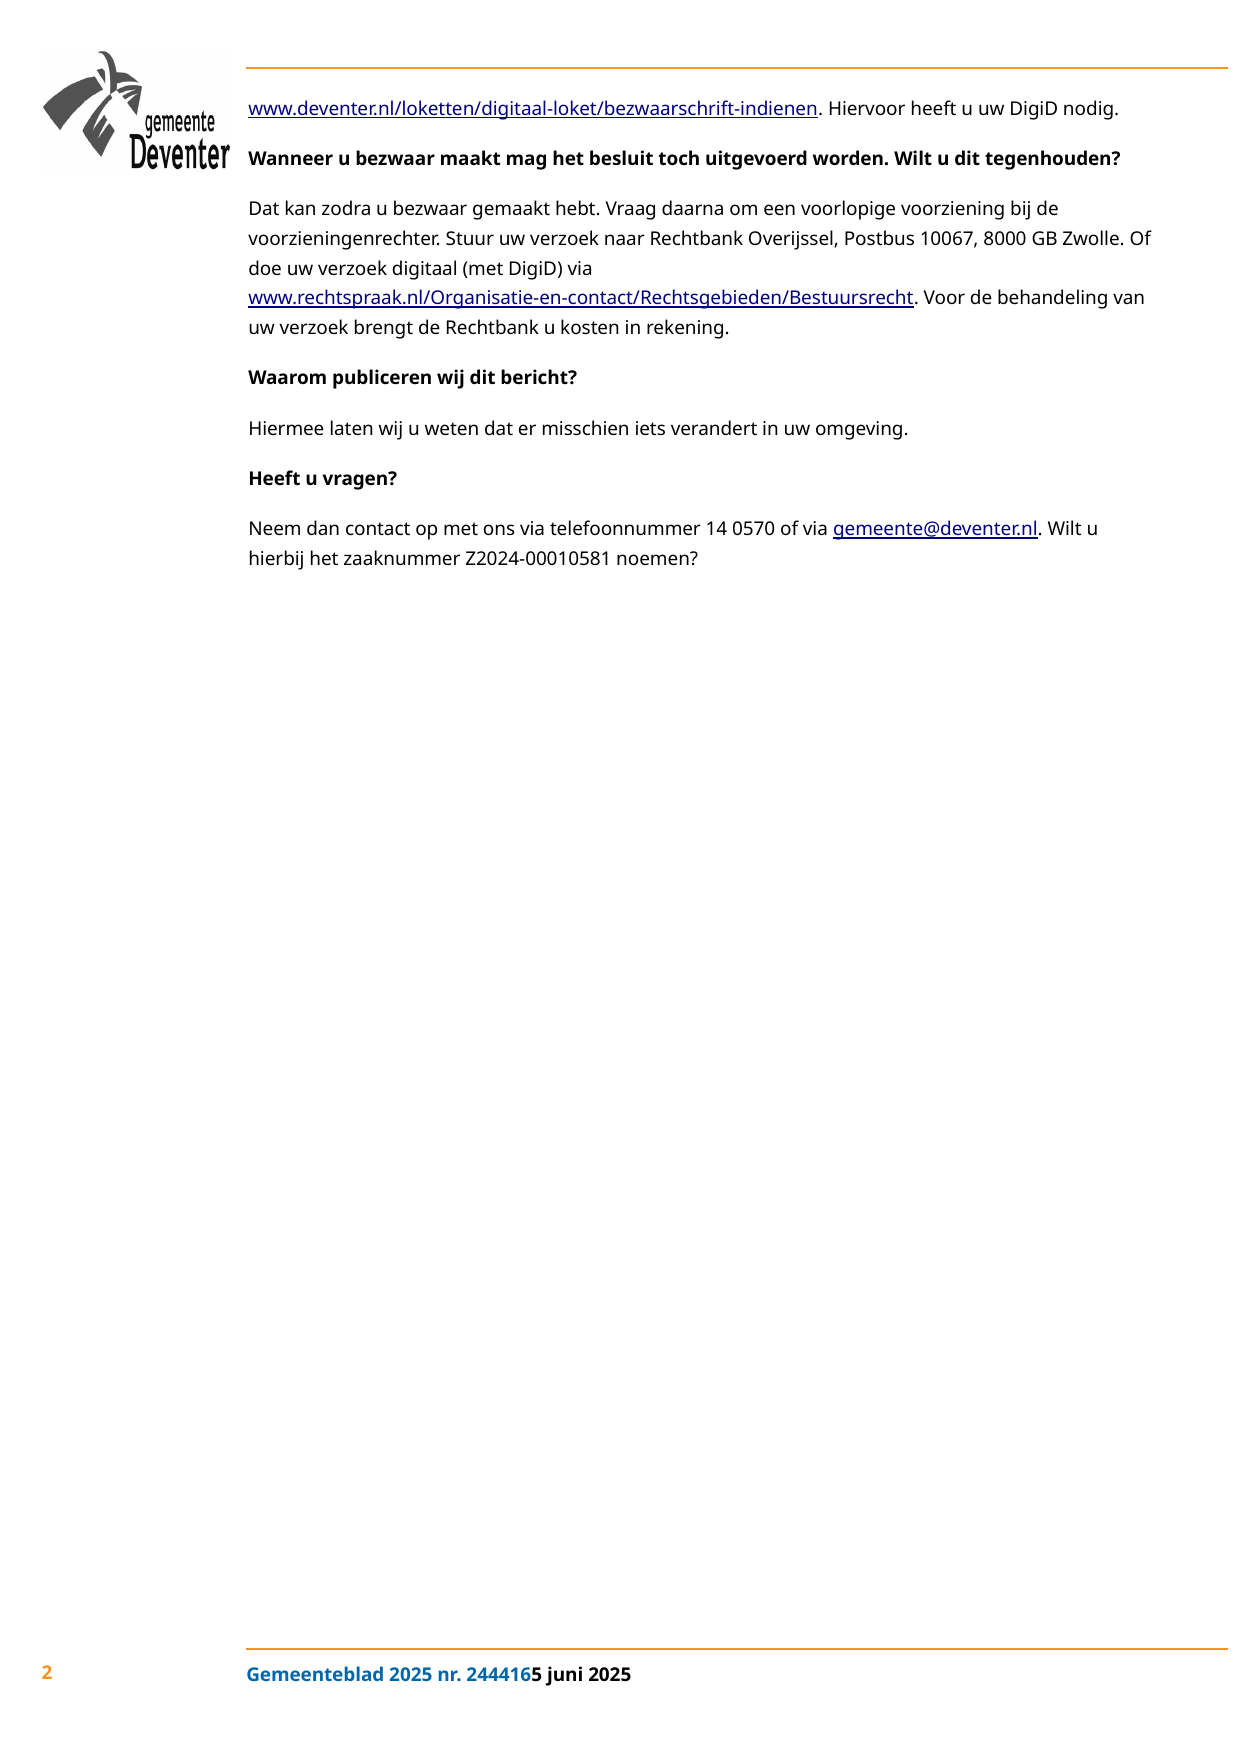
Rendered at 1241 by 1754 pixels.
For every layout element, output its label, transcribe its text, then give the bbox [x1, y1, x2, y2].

text Dat kan zodra u bezwaar gemaakt hebt. Vraag daarna om een voorlopige voorziening bij de voorzieningenrechter. Stuur uw verzoek naar Rechtbank Overijssel, Postbus 10067, 8000 GB Zwolle. Of doe uw verzoek digitaal (met DigiD) via www.rechtspraak.nl/Organisatie-en-contact/Rechtsgebieden/Bestuursrecht. Voor de behandeling van uw verzoek brengt de Rechtbank u kosten in rekening. [248, 196, 1152, 340]
picture [41, 47, 231, 172]
text Neem dan contact op met ons via telefoonnummer 14 0570 of via gemeente@deventer.nl. Wilt u hierbij het zaaknummer Z2024-00010581 noemen? [248, 516, 1152, 571]
text Waarom publiceren wij dit bericht? [248, 364, 1152, 390]
text www.deventer.nl/loketten/digitaal-loket/bezwaarschrift-indienen. Hiervoor heeft u uw DigiD nodig. [248, 95, 1152, 121]
text Hiermee laten wij u weten dat er misschien iets verandert in uw omgeving. [248, 415, 1152, 441]
text Heeft u vragen? [248, 465, 1152, 491]
text Wanneer u bezwaar maakt mag het besluit toch uitgevoerd worden. Wilt u dit tegenhouden? [248, 145, 1152, 171]
